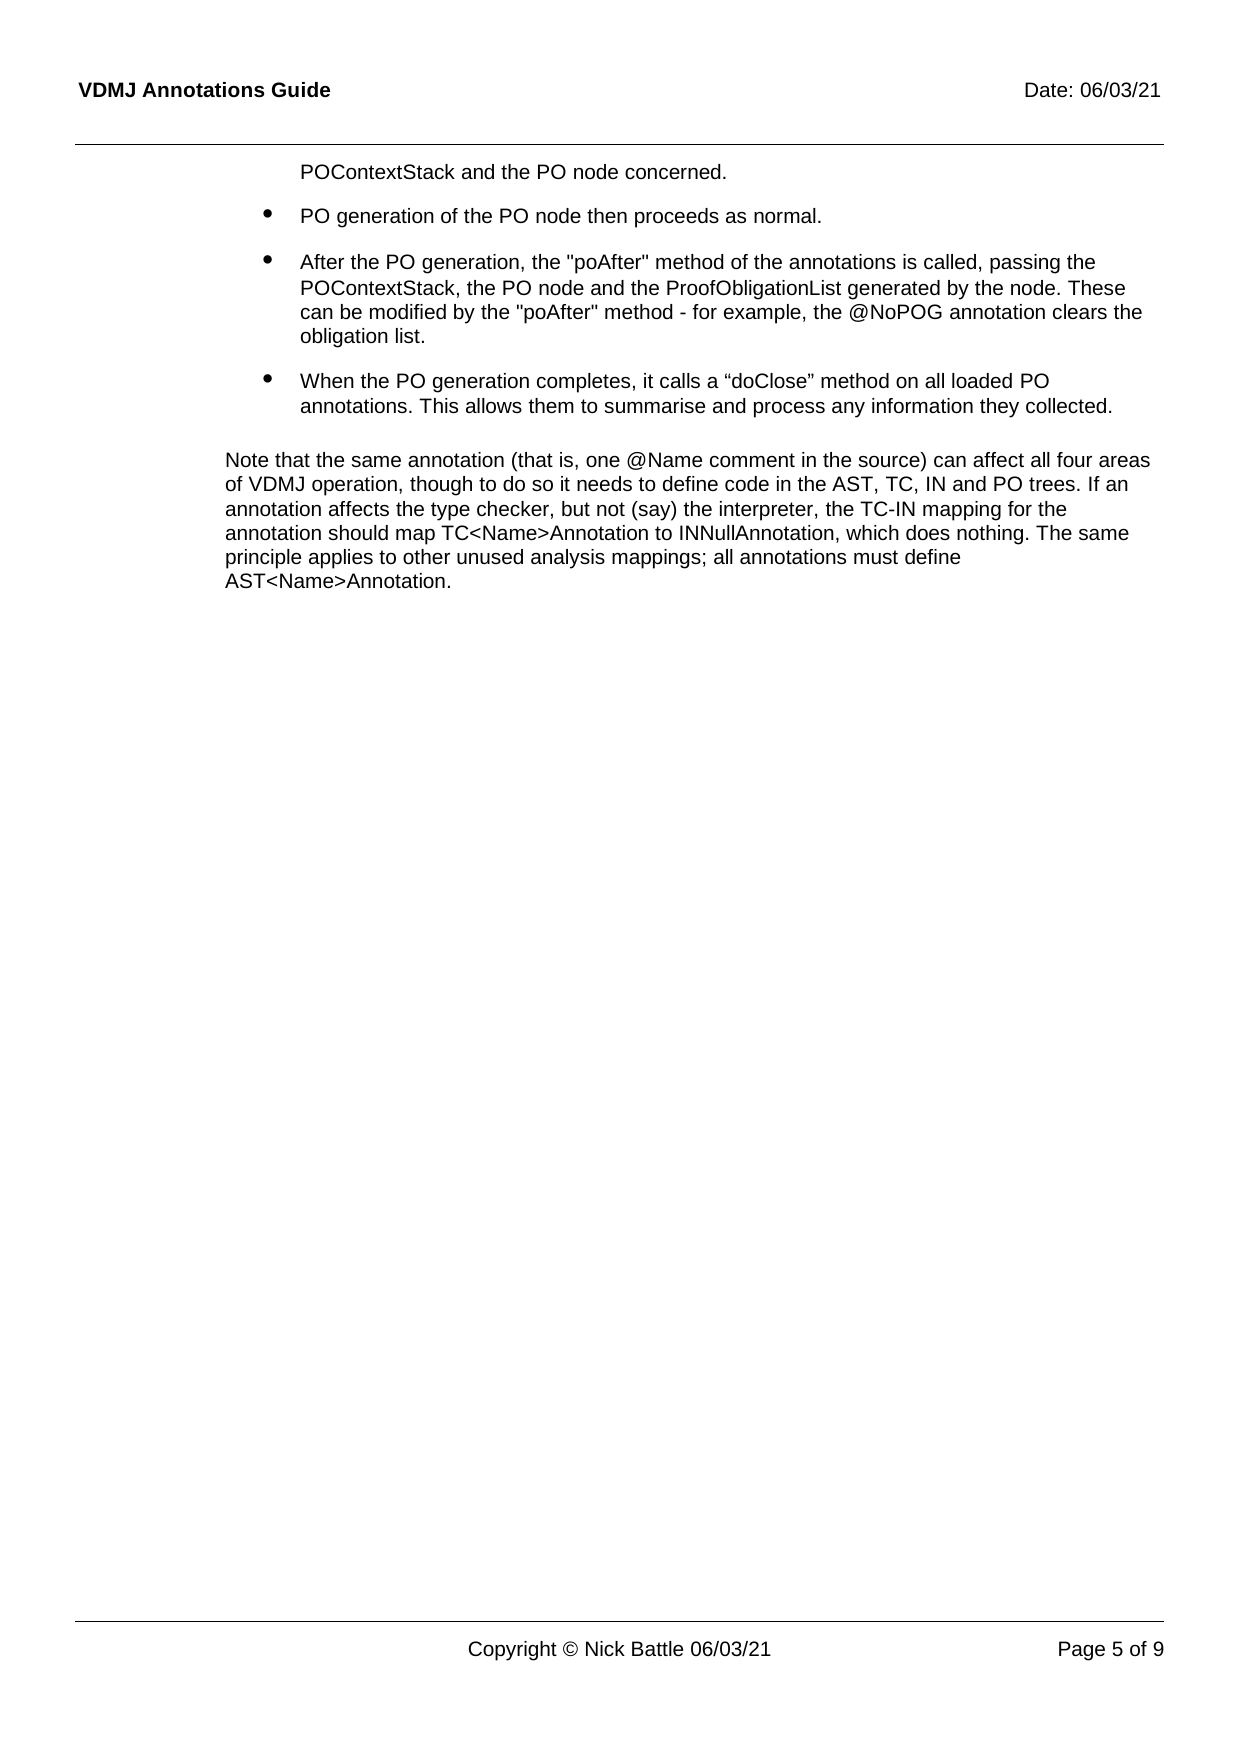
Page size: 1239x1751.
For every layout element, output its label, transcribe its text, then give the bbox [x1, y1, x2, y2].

list POContextStack and the PO node concerned. [262, 160, 1164, 184]
list When the PO generation completes, it calls a “doClose” method on all loaded PO annotations. This allows them to summarise and process any information they collected. [262, 361, 1164, 418]
list After the PO generation, the "poAfter" method of the annotations is called, passing the POContextStack, the PO node and the ProofObligationList generated by the node. These can be modified by the "poAfter" method - for example, the @NoPOG annotation clears the obligation list. [262, 242, 1164, 348]
text Note that the same annotation (that is, one @Name comment in the source) can affect all four areas of VDMJ operation, though to do so it needs to define code in the AST, TC, IN and PO trees. If an annotation affects the type checker, but not (say) the interpreter, the TC-IN mapping for the annotation should map TC<Name>Annotation to INNullAnnotation, which does nothing. The same principle applies to other unused analysis mappings; all annotations must define AST<Name>Annotation. [225, 448, 1164, 593]
list PO generation of the PO node then proceeds as normal. [262, 196, 1164, 230]
